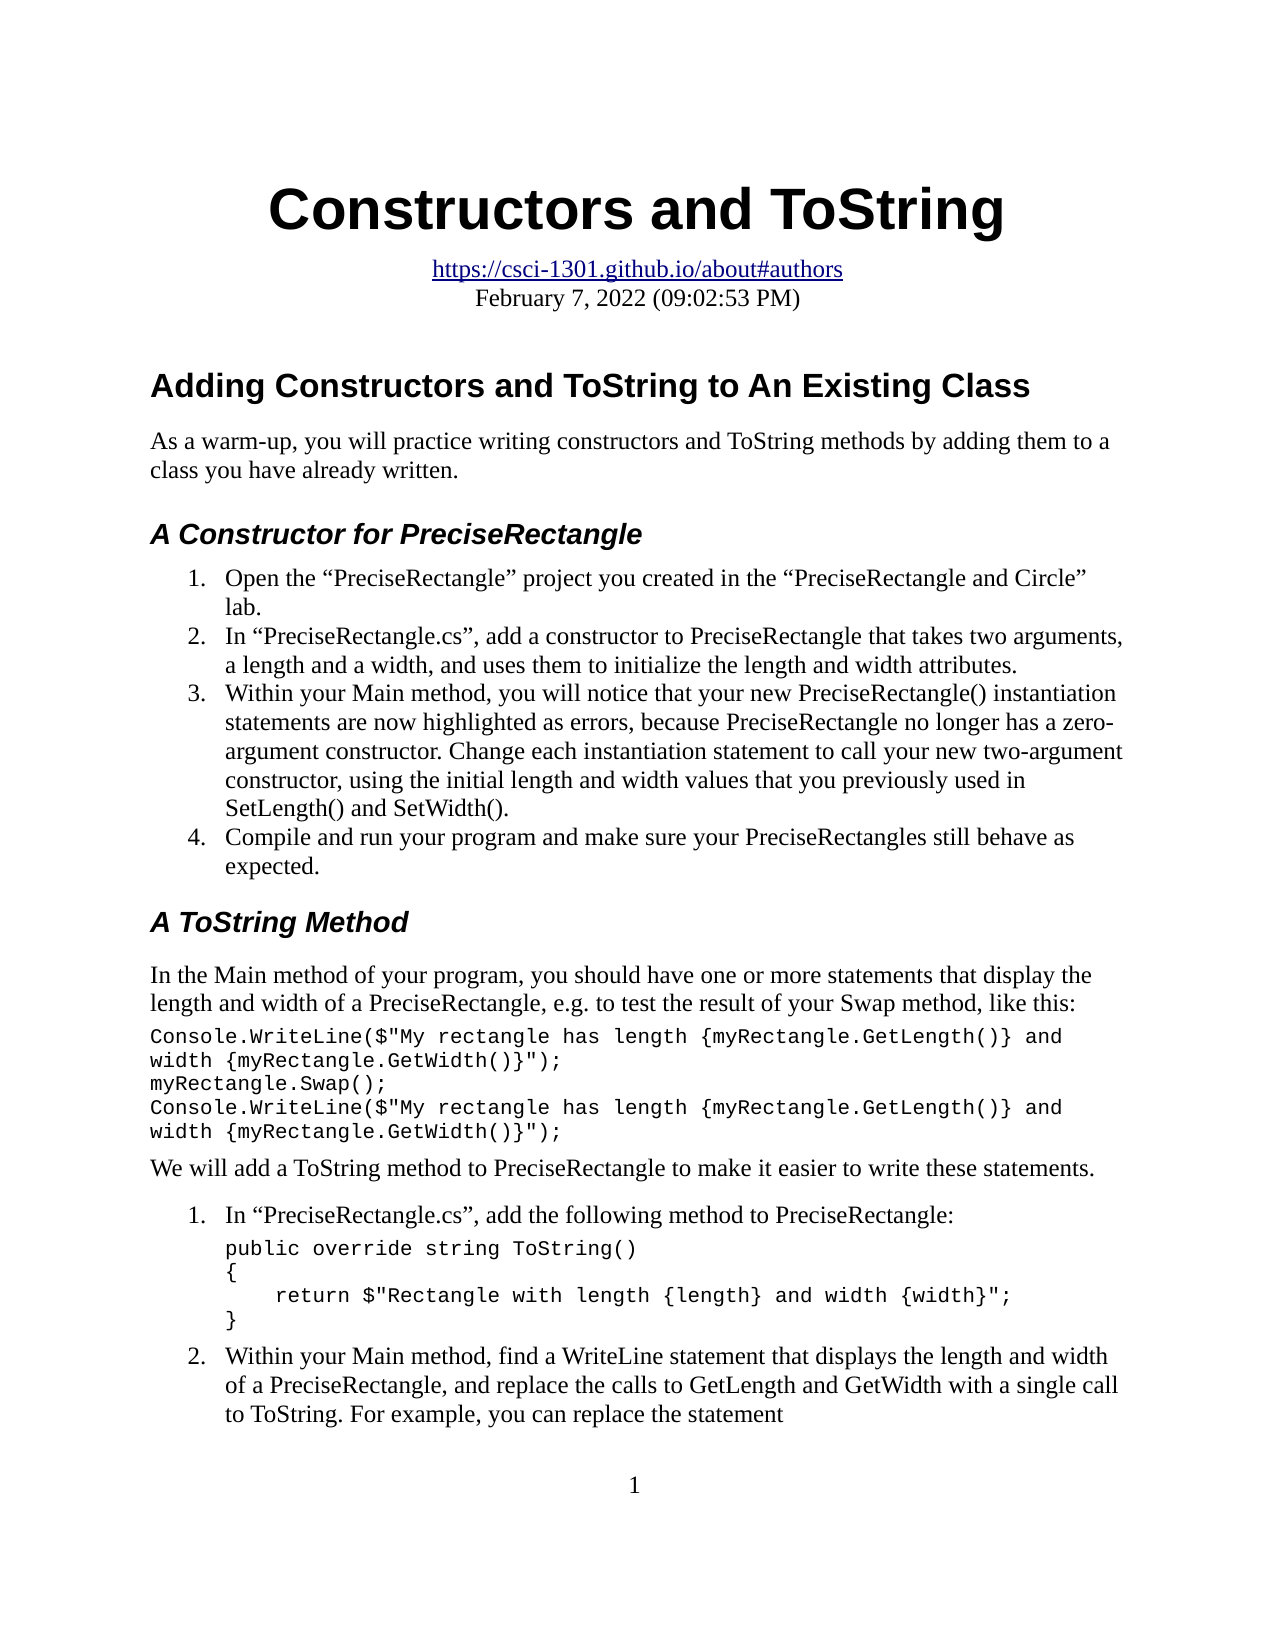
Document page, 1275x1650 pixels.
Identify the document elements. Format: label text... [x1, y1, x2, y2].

text https://csci-1301.github.io/about#authors [150, 254, 1125, 283]
list Within your Main method, find a WriteLine statement that displays the length and width of a PreciseRectangle, and replace the calls to GetLength and GetWidth with a single call to ToString. For example, you can replace the statement [187, 1341, 1125, 1427]
list Within your Main method, you will notice that your new PreciseRectangle() instantiation statements are now highlighted as errors, because PreciseRectangle no longer has a zero-argument constructor. Change each instantiation statement to call your new two-argument constructor, using the initial length and width values that you previously used in SetLength() and SetWidth(). [187, 678, 1125, 822]
list In “PreciseRectangle.cs”, add the following method to PreciseRectangle: [187, 1200, 1125, 1229]
list { [187, 1261, 1125, 1285]
title Constructors and ToString [150, 175, 1125, 242]
list } [187, 1309, 1125, 1332]
text In the Main method of your program, you should have one or more statements that display the length and width of a PreciseRectangle, e.g. to test the result of your Swap method, like this: [150, 960, 1125, 1017]
subtitle A Constructor for PreciseRectangle [150, 517, 1125, 551]
list return $"Rectangle with length {length} and width {width}"; [187, 1285, 1125, 1309]
text myRectangle.Swap(); [150, 1073, 1125, 1097]
subtitle A ToString Method [150, 905, 1125, 938]
list Open the “PreciseRectangle” project you created in the “PreciseRectangle and Circle” lab. [187, 563, 1125, 621]
list Compile and run your program and make sure your PreciseRectangles still behave as expected. [187, 822, 1125, 880]
text Console.WriteLine($"My rectangle has length {myRectangle.GetLength()} and width {myRectangle.GetWidth()}"); [150, 1026, 1125, 1073]
list In “PreciseRectangle.cs”, add a constructor to PreciseRectangle that takes two arguments, a length and a width, and uses them to initialize the length and width attributes. [187, 621, 1125, 678]
subtitle Adding Constructors and ToString to An Existing Class [150, 366, 1125, 404]
text February 7, 2022 (09:02:53 PM) [150, 283, 1125, 312]
text As a warm-up, you will practice writing constructors and ToString methods by adding them to a class you have already written. [150, 426, 1125, 483]
list public override string ToString() [187, 1238, 1125, 1261]
text Console.WriteLine($"My rectangle has length {myRectangle.GetLength()} and width {myRectangle.GetWidth()}"); [150, 1097, 1125, 1144]
text We will add a ToString method to PreciseRectangle to make it easier to write these statements. [150, 1153, 1125, 1182]
